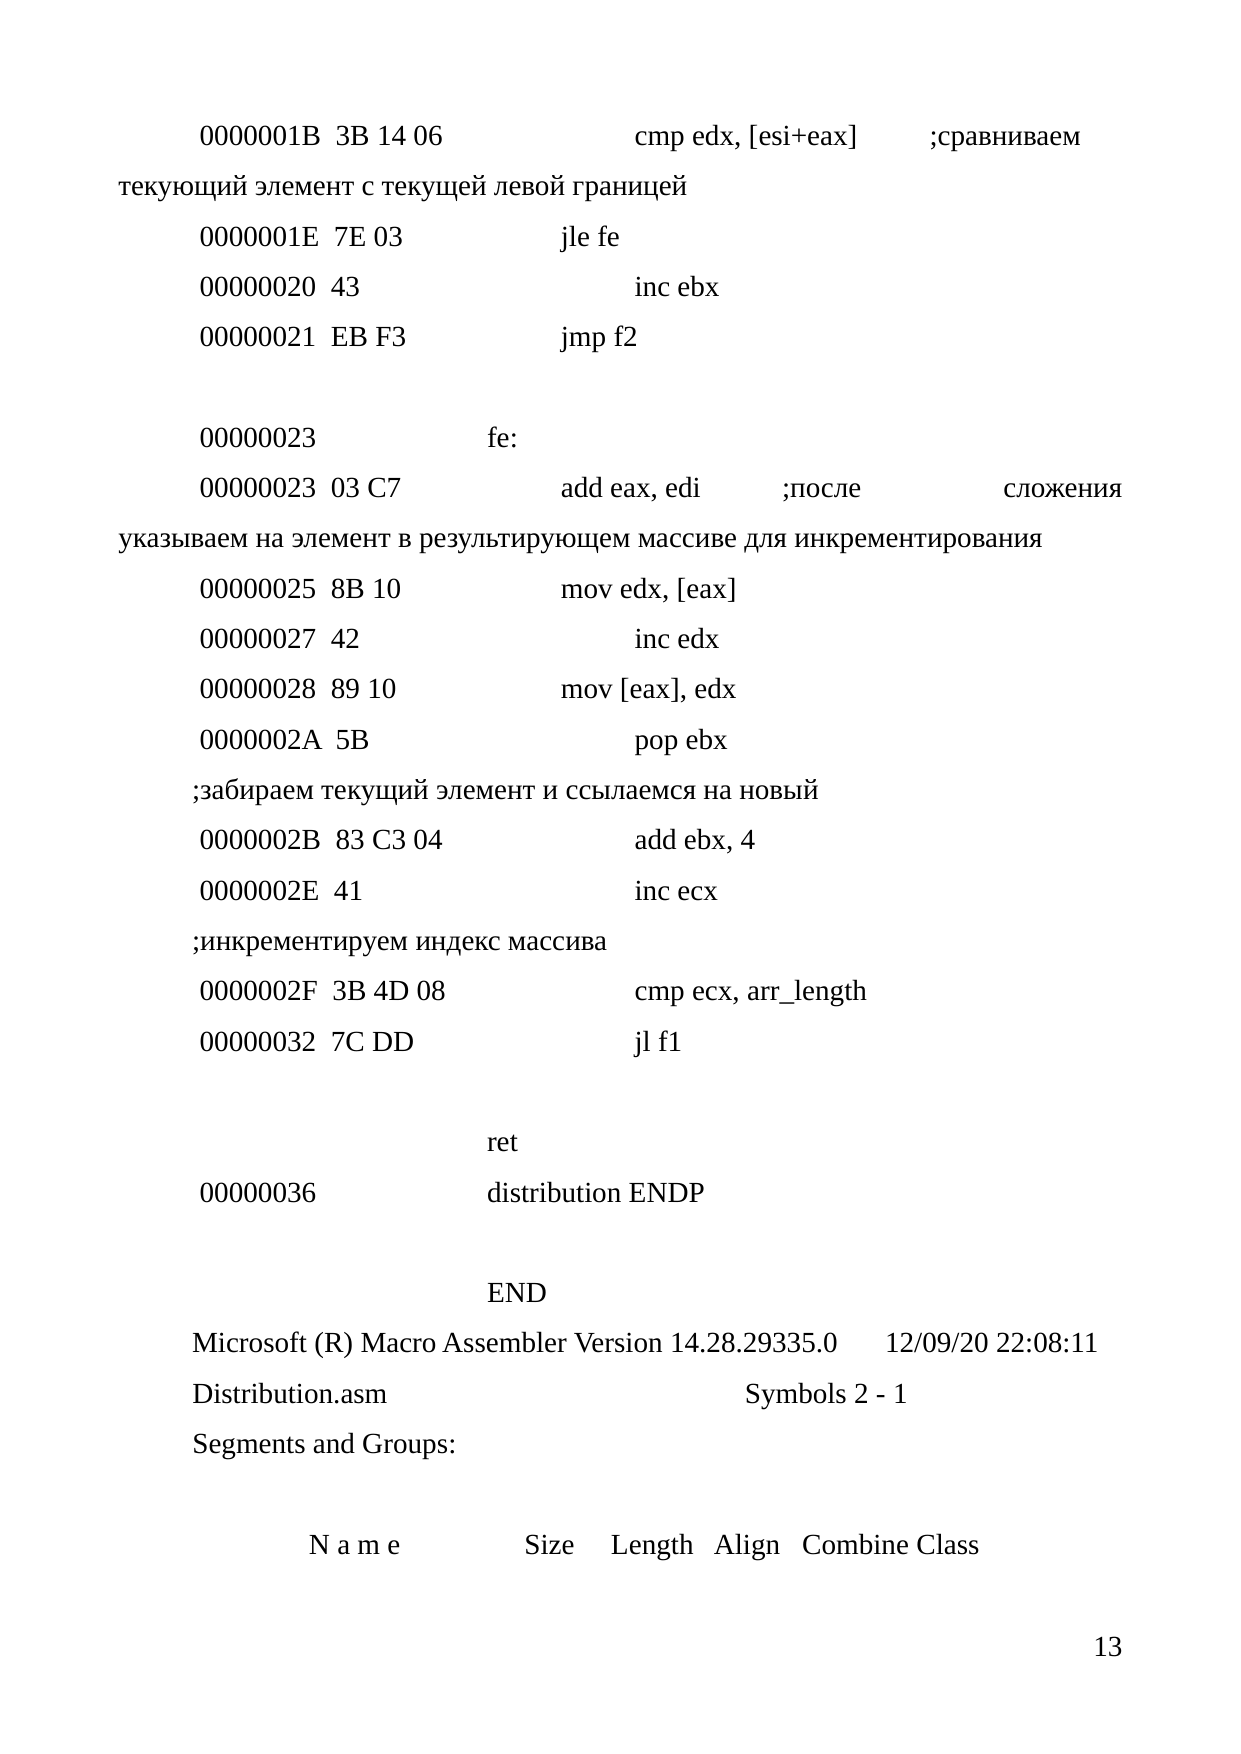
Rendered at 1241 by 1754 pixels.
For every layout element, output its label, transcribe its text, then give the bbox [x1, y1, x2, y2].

text ret [118, 1124, 1122, 1158]
text 00000023 fe: [118, 420, 1122, 453]
text 00000020 43 inc ebx [118, 269, 1122, 303]
text 0000001E 7E 03 jle fe [118, 219, 1122, 252]
text 00000028 89 10 mov [eax], edx [118, 672, 1122, 705]
text 00000036 distribution ENDP [118, 1175, 1122, 1208]
text Distribution.asm Symbols 2 - 1 [118, 1376, 1122, 1409]
text 0000002A 5B pop ebx ;забираем текущий элемент и ссылаемся на новый [118, 722, 1122, 806]
text 00000027 42 inc edx [118, 621, 1122, 655]
text 00000025 8B 10 mov edx, [eax] [118, 571, 1122, 604]
text 0000002E 41 inc ecx ;инкрементируем индекс массива [118, 873, 1122, 957]
text 0000001B 3B 14 06 cmp edx, [esi+eax] ;сравниваем текующий элемент с текущей левой границей [118, 118, 1122, 202]
text 0000002B 83 C3 04 add ebx, 4 [118, 822, 1122, 856]
text 00000023 03 C7 add eax, edi ;после сложения указываем на элемент в результирующем массиве для инкрементирования [118, 470, 1122, 554]
text 00000032 7C DD jl f1 [118, 1024, 1122, 1057]
text N a m e Size Length Align Combine Class [118, 1527, 1122, 1560]
text 0000002F 3B 4D 08 cmp ecx, arr_length [118, 973, 1122, 1007]
text END [118, 1275, 1122, 1309]
text 00000021 EB F3 jmp f2 [118, 319, 1122, 353]
text Segments and Groups: [118, 1426, 1122, 1460]
text Microsoft (R) Macro Assembler Version 14.28.29335.0 12/09/20 22:08:11 [118, 1326, 1122, 1359]
